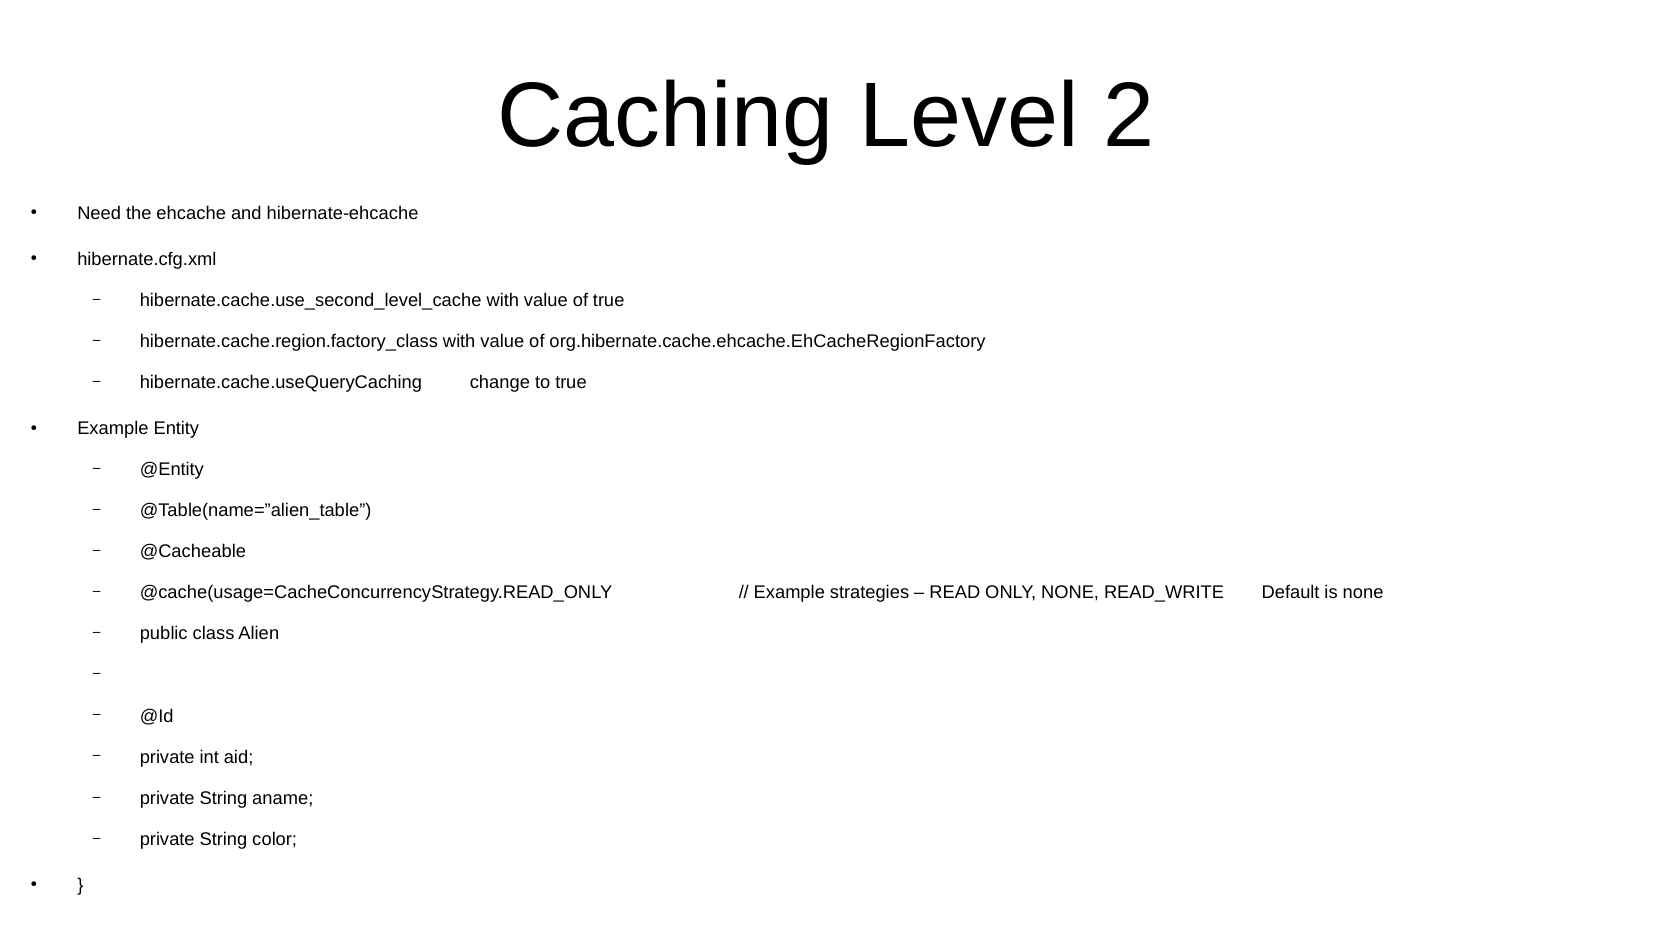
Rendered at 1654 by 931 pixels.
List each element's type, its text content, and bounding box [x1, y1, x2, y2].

title Caching Level 2 [82, 37, 1571, 193]
list Need the ehcache and hibernate-ehcache hibernate.cfg.xml hibernate.cache.use_second_level_cache with value of true hibernate.cache.region.factory_class with value of org.hibernate.cache.ehcache.EhCacheRegionFactory hibernate.cache.useQueryCaching change to true Example Entity @Entity @Table(name=”alien_table”) @Cacheable @cache(usage=CacheConcurrencyStrategy.READ_ONLY // Example strategies – READ ONLY, NONE, READ_WRITE Default is none public class Alien @Id private int aid; private String aname; private String color; } [15, 202, 1571, 901]
